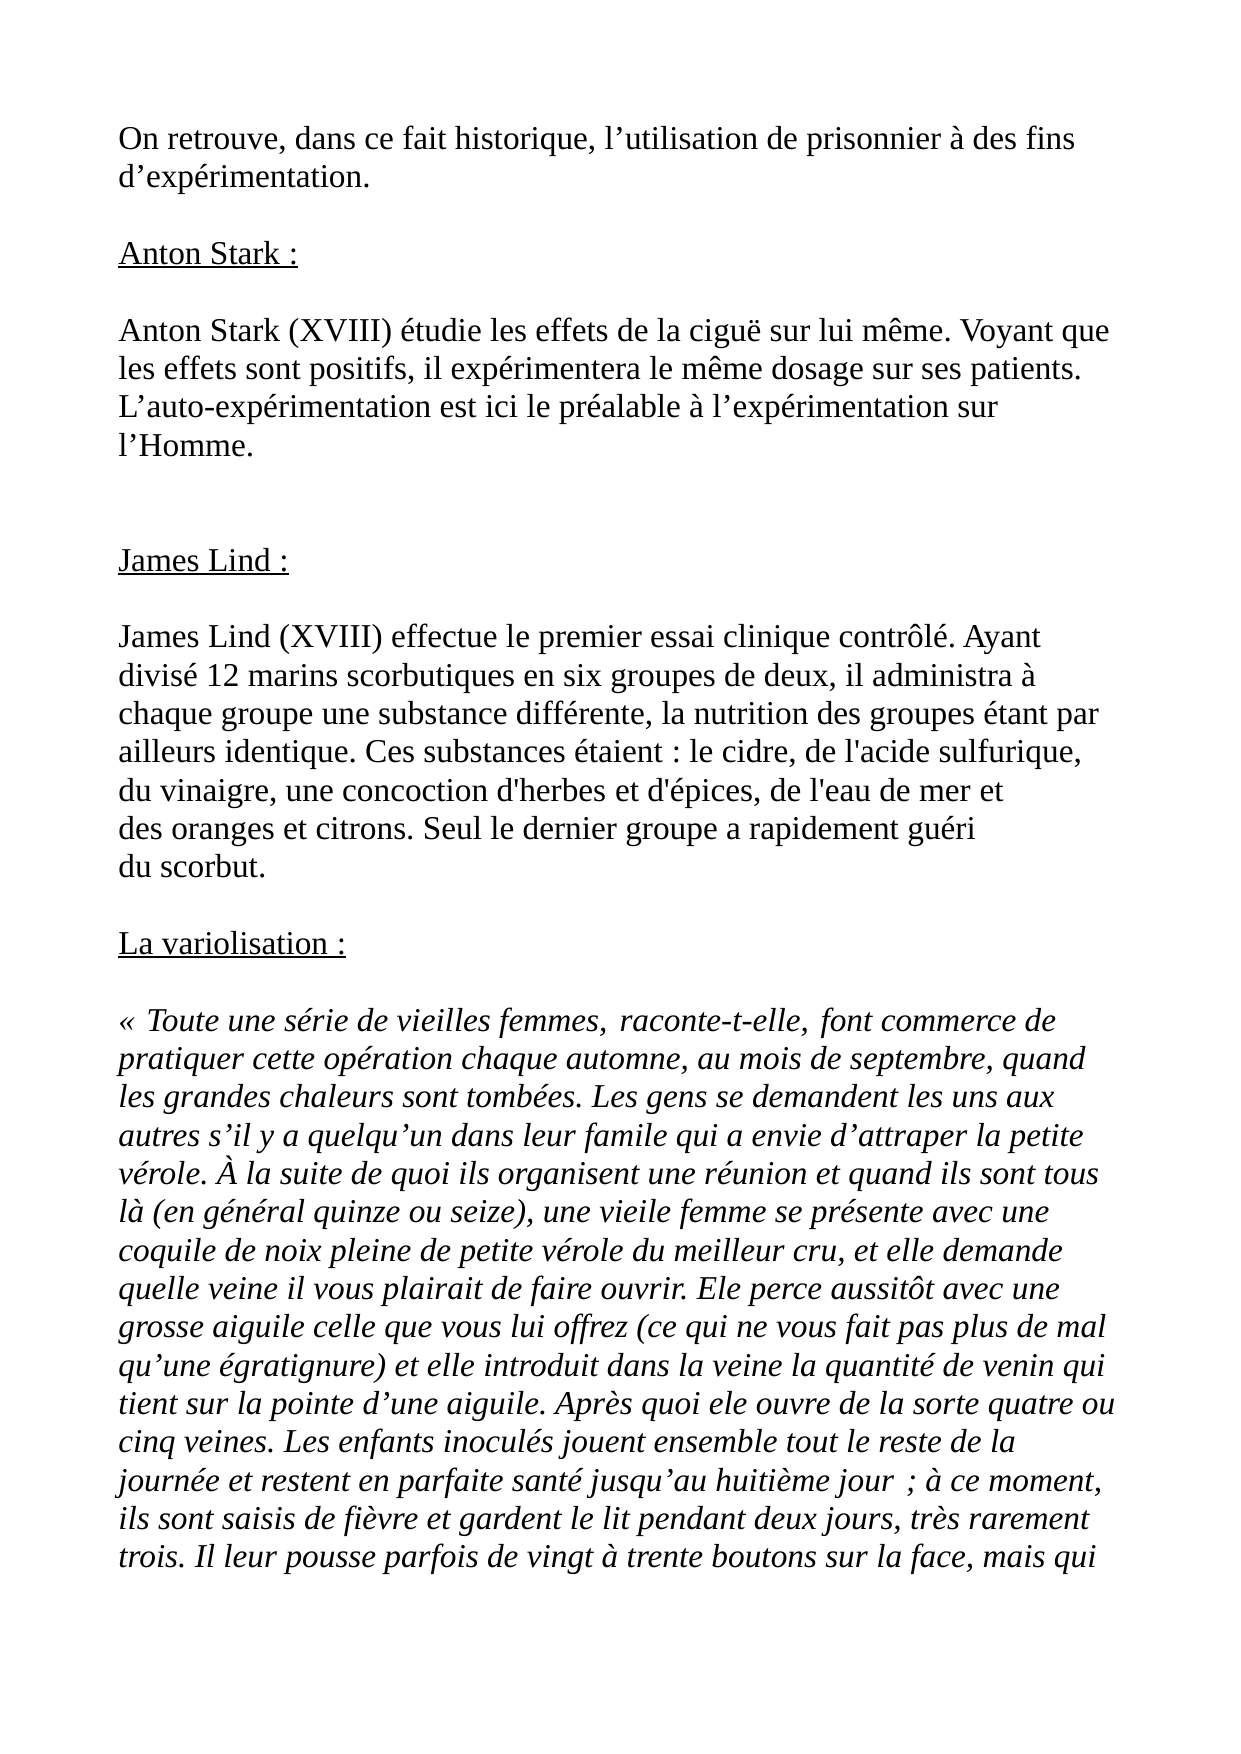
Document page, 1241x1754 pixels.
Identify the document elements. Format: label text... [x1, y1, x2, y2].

text Anton Stark : [118, 233, 1122, 271]
text « Toute une série de vieilles femmes, raconte-t-elle, font commerce de pratiquer cette opération chaque automne, au mois de septembre, quand les grandes chaleurs sont tombées. Les gens se demandent les uns aux autres s’il y a quelqu’un dans leur famile qui a envie d’attraper la petite vérole. À la suite de quoi ils organisent une réunion et quand ils sont tous là (en général quinze ou seize), une vieile femme se présente avec une coquile de noix pleine de petite vérole du meilleur cru, et elle demande quelle veine il vous plairait de faire ouvrir. Ele perce aussitôt avec une grosse aiguile celle que vous lui offrez (ce qui ne vous fait pas plus de mal qu’une égratignure) et elle introduit dans la veine la quantité de venin qui tient sur la pointe d’une aiguile. Après quoi ele ouvre de la sorte quatre ou cinq veines. Les enfants inoculés jouent ensemble tout le reste de la journée et restent en parfaite santé jusqu’au huitième jour ; à ce moment, ils sont saisis de fièvre et gardent le lit pendant deux jours, très rarement trois. Il leur pousse parfois de vingt à trente boutons sur la face, mais qui [118, 1000, 1122, 1575]
text La variolisation : [118, 923, 1122, 961]
text On retrouve, dans ce fait historique, l’utilisation de prisonnier à des fins d’expérimentation. [118, 118, 1122, 195]
text James Lind : [118, 540, 1122, 578]
text L’auto-expérimentation est ici le préalable à l’expérimentation sur l’Homme. [118, 386, 1122, 463]
text James Lind (XVIII) effectue le premier essai clinique contrôlé. Ayant divisé 12 marins scorbutiques en six groupes de deux, il administra à chaque groupe une substance différente, la nutrition des groupes étant par ailleurs identique. Ces substances étaient : le cidre, de l'acide sulfurique, du vinaigre, une concoction d'herbes et d'épices, de l'eau de mer et des oranges et citrons. Seul le dernier groupe a rapidement guéri du scorbut. [118, 616, 1122, 885]
text Anton Stark (XVIII) étudie les effets de la ciguë sur lui même. Voyant que les effets sont positifs, il expérimentera le même dosage sur ses patients. [118, 310, 1122, 386]
